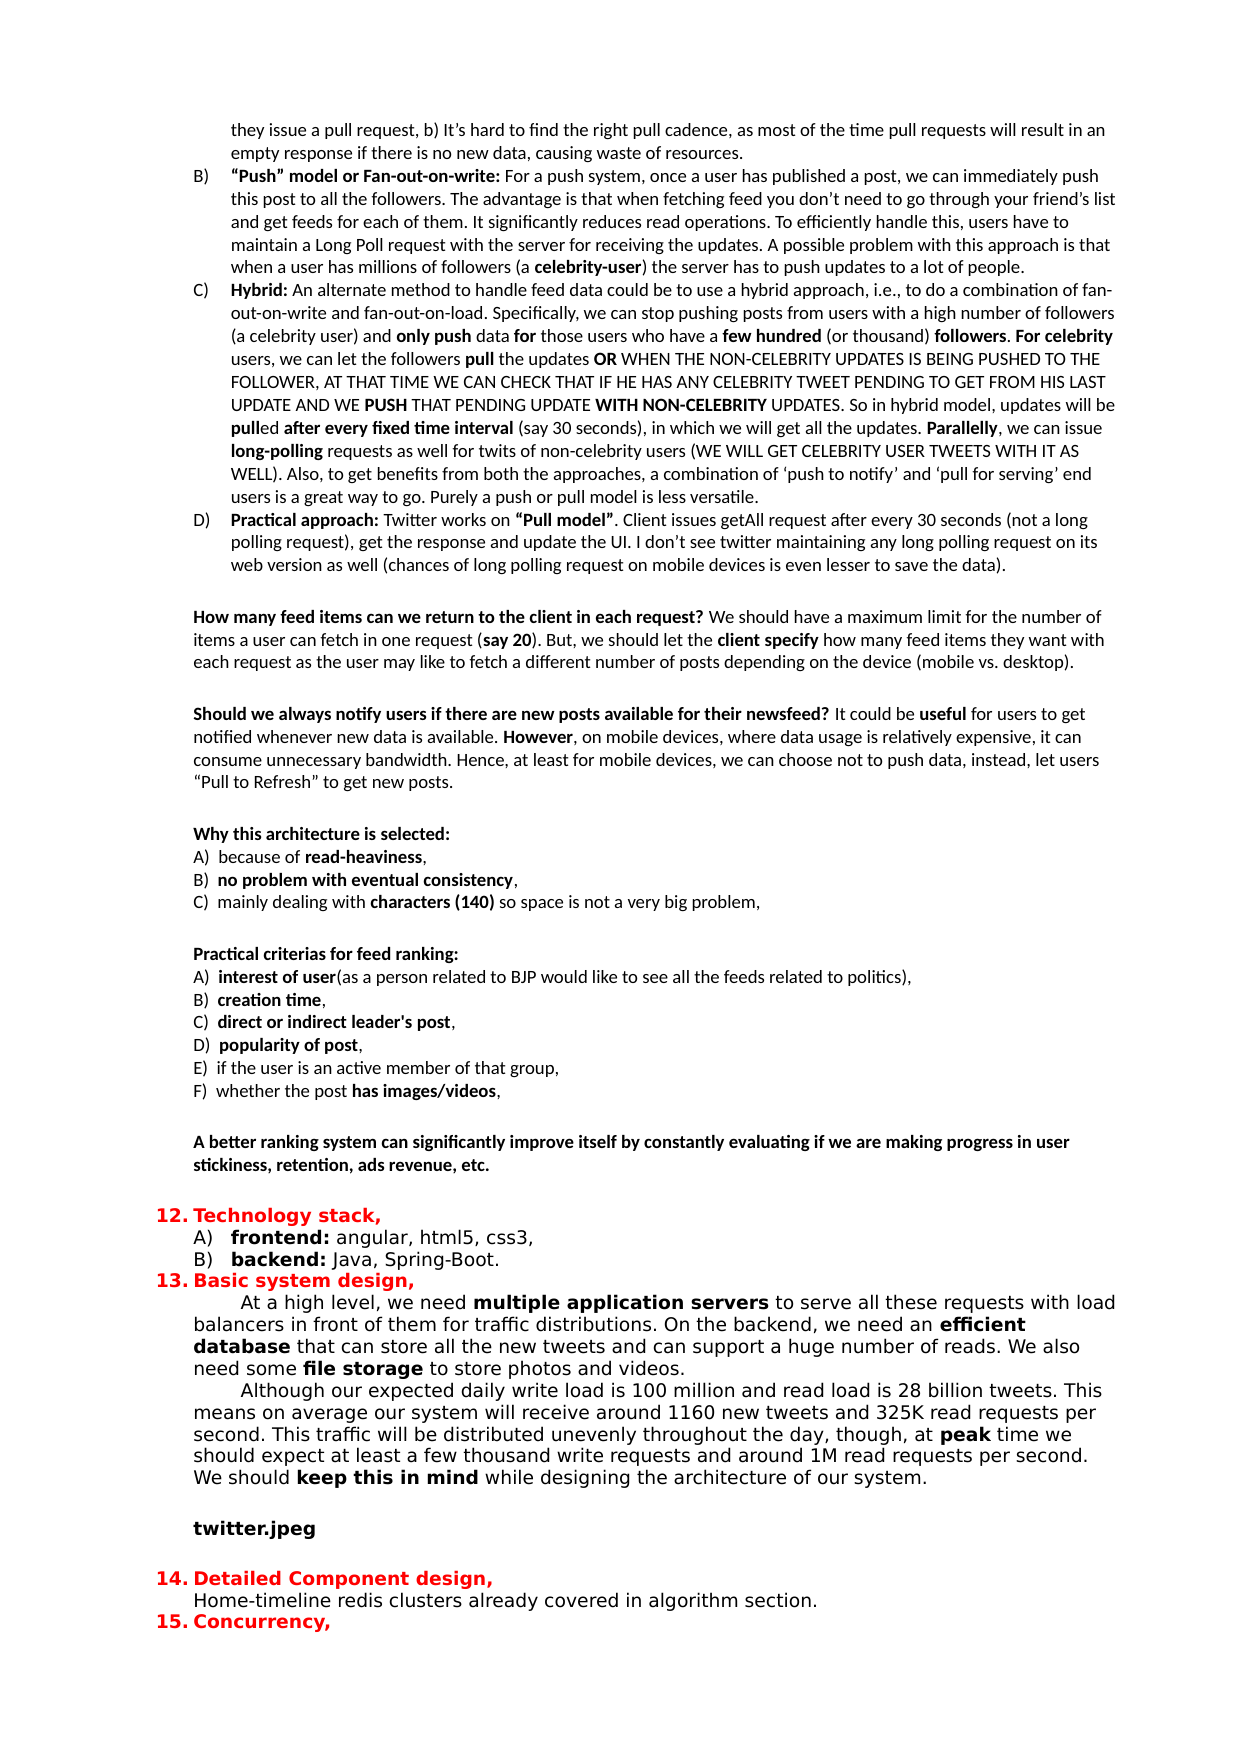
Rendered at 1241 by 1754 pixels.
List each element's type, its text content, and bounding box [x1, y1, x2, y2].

list Why this architecture is selected: [156, 822, 1122, 845]
list they issue a pull request, b) It’s hard to find the right pull cadence, as most of the time pull requests will result in an empty response if there is no new data, causing waste of resources. [193, 118, 1122, 164]
list Should we always notify users if there are new posts available for their newsfeed? It could be useful for users to get notified whenever new data is available. However, on mobile devices, where data usage is relatively expensive, it can consume unnecessary bandwidth. Hence, at least for mobile devices, we can choose not to push data, instead, let users “Pull to Refresh” to get new posts. [156, 702, 1122, 793]
list A) because of read-heaviness, [156, 845, 1122, 868]
list frontend: angular, html5, css3, [193, 1227, 1122, 1248]
list Basic system design, [156, 1270, 1122, 1292]
list Practical approach: Twitter works on “Pull model”. Client issues getAll request after every 30 seconds (not a long polling request), get the response and update the UI. I don’t see twitter maintaining any long polling request on its web version as well (chances of long polling request on mobile devices is even lesser to save the data). [193, 508, 1122, 576]
list A better ranking system can significantly improve itself by constantly evaluating if we are making progress in user stickiness, retention, ads revenue, etc. [156, 1131, 1122, 1176]
list At a high level, we need multiple application servers to serve all these requests with load balancers in front of them for traffic distributions. On the backend, we need an efficient database that can store all the new tweets and can support a huge number of reads. We also need some file storage to store photos and videos. [156, 1292, 1122, 1380]
list Technology stack, [156, 1205, 1122, 1227]
list B) no problem with eventual consistency, [156, 868, 1122, 891]
list backend: Java, Spring-Boot. [193, 1248, 1122, 1270]
list B) creation time, [156, 988, 1122, 1011]
list Although our expected daily write load is 100 million and read load is 28 billion tweets. This means on average our system will receive around 1160 new tweets and 325K read requests per second. This traffic will be distributed unevenly throughout the day, though, at peak time we should expect at least a few thousand write requests and around 1M read requests per second. We should keep this in mind while designing the architecture of our system. [156, 1380, 1122, 1489]
list Detailed Component design, [156, 1568, 1122, 1589]
list How many feed items can we return to the client in each request? We should have a maximum limit for the number of items a user can fetch in one request (say 20). But, we should let the client specify how many feed items they want with each request as the user may like to fetch a different number of posts depending on the device (mobile vs. desktop). [156, 605, 1122, 673]
list F) whether the post has images/videos, [156, 1079, 1122, 1102]
list D) popularity of post, [156, 1033, 1122, 1056]
list C) mainly dealing with characters (140) so space is not a very big problem, [156, 891, 1122, 913]
list C) direct or indirect leader's post, [156, 1011, 1122, 1033]
list A) interest of user(as a person related to BJP would like to see all the feeds related to politics), [156, 965, 1122, 988]
list “Push” model or Fan-out-on-write: For a push system, once a user has published a post, we can immediately push this post to all the followers. The advantage is that when fetching feed you don’t need to go through your friend’s list and get feeds for each of them. It significantly reduces read operations. To efficiently handle this, users have to maintain a Long Poll request with the server for receiving the updates. A possible problem with this approach is that when a user has millions of followers (a celebrity-user) the server has to push updates to a lot of people. [193, 164, 1122, 278]
list Concurrency, [156, 1611, 1122, 1633]
list Hybrid: An alternate method to handle feed data could be to use a hybrid approach, i.e., to do a combination of fan-out-on-write and fan-out-on-load. Specifically, we can stop pushing posts from users with a high number of followers (a celebrity user) and only push data for those users who have a few hundred (or thousand) followers. For celebrity users, we can let the followers pull the updates OR WHEN THE NON-CELEBRITY UPDATES IS BEING PUSHED TO THE FOLLOWER, AT THAT TIME WE CAN CHECK THAT IF HE HAS ANY CELEBRITY TWEET PENDING TO GET FROM HIS LAST UPDATE AND WE PUSH THAT PENDING UPDATE WITH NON-CELEBRITY UPDATES. So in hybrid model, updates will be pulled after every fixed time interval (say 30 seconds), in which we will get all the updates. Parallelly, we can issue long-polling requests as well for twits of non-celebrity users (WE WILL GET CELEBRITY USER TWEETS WITH IT AS WELL). Also, to get benefits from both the approaches, a combination of ‘push to notify’ and ‘pull for serving’ end users is a great way to go. Purely a push or pull model is less versatile. [193, 278, 1122, 508]
list Home-timeline redis clusters already covered in algorithm section. [156, 1589, 1122, 1611]
list twitter.jpeg [156, 1517, 1122, 1539]
list E) if the user is an active member of that group, [156, 1056, 1122, 1079]
list Practical criterias for feed ranking: [156, 942, 1122, 965]
